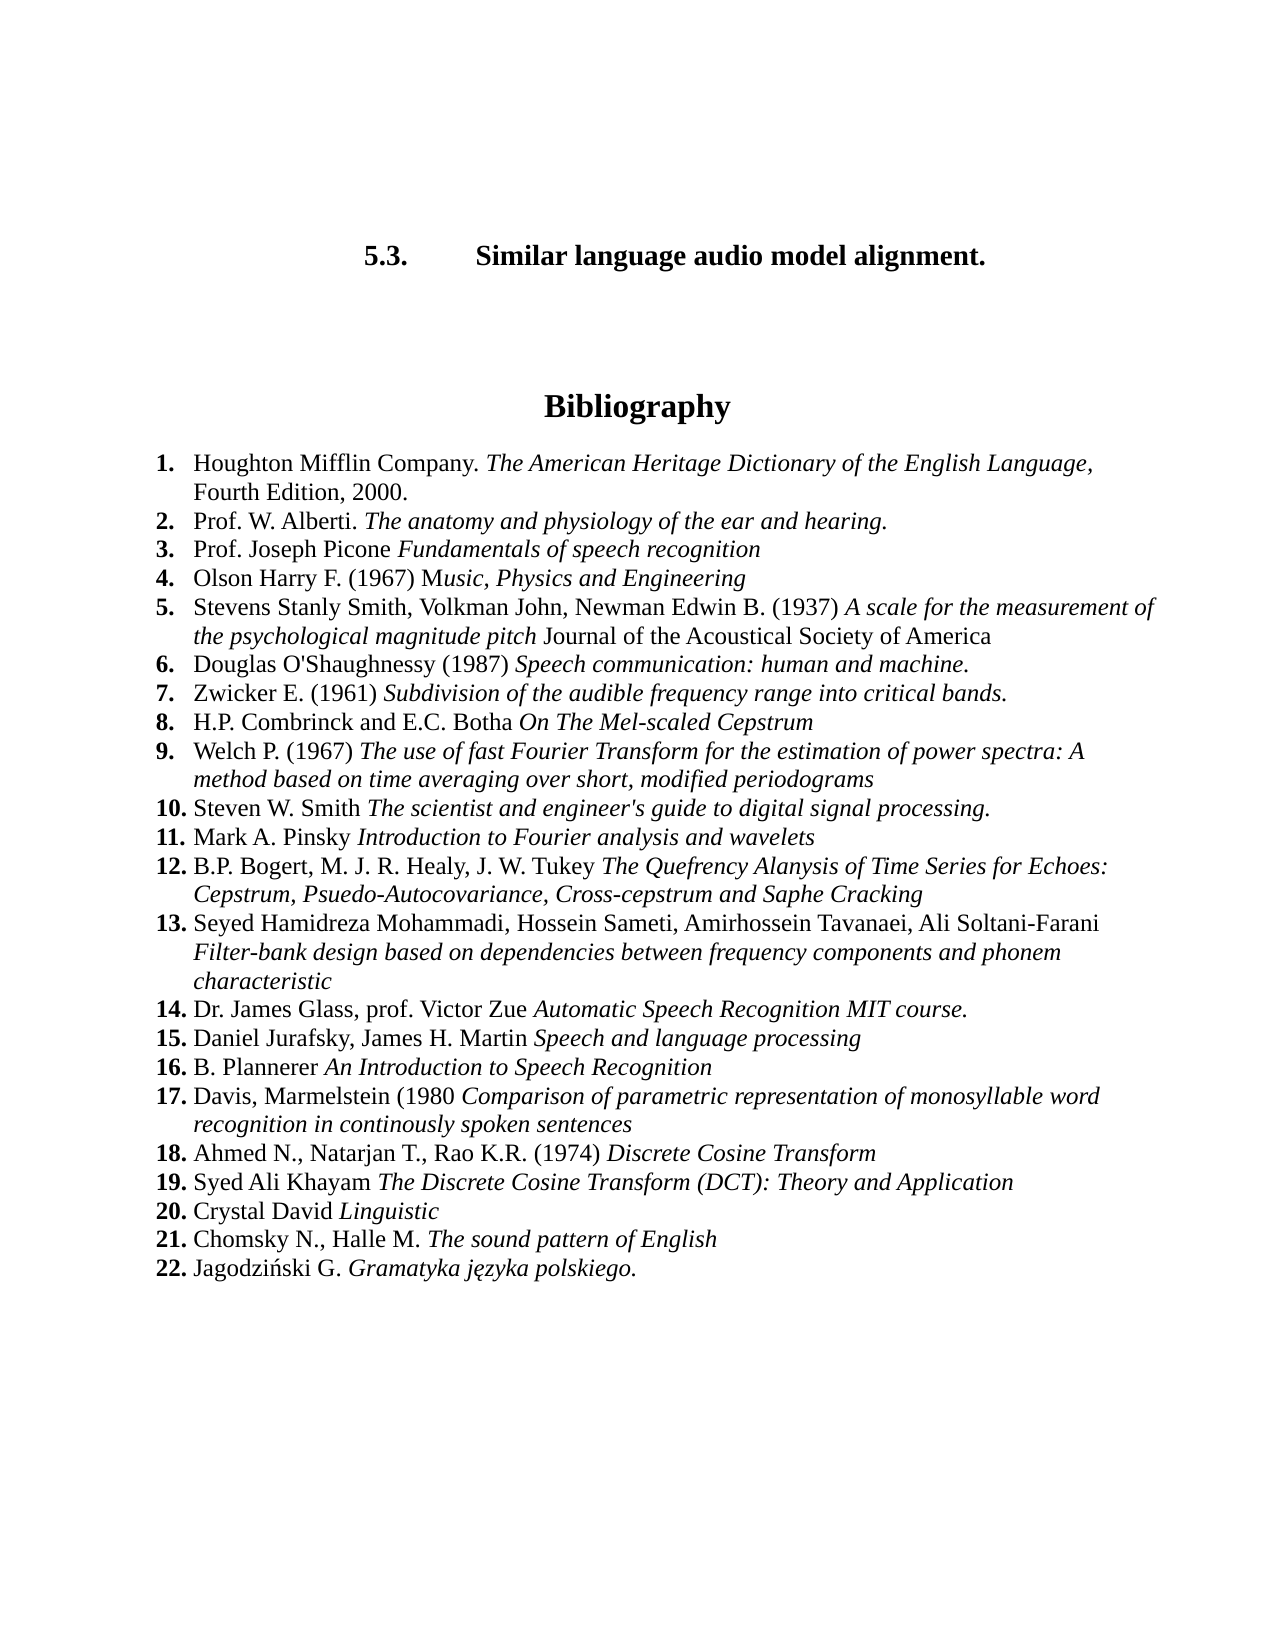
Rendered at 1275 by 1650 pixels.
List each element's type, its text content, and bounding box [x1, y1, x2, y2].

list Ahmed N., Natarjan T., Rao K.R. (1974) Discrete Cosine Transform [156, 1138, 1157, 1167]
text Bibliography [118, 386, 1157, 425]
list Filter-bank design based on dependencies between frequency components and phonem characteristic [156, 937, 1157, 994]
list Olson Harry F. (1967) Music, Physics and Engineering [156, 563, 1157, 592]
list Prof. Joseph Picone Fundamentals of speech recognition [156, 534, 1157, 563]
list Douglas O'Shaughnessy (1987) Speech communication: human and machine. [156, 649, 1157, 678]
list Daniel Jurafsky, James H. Martin Speech and language processing [156, 1023, 1157, 1052]
list Similar language audio model alignment. [193, 238, 1157, 271]
list B. Plannerer An Introduction to Speech Recognition [156, 1052, 1157, 1081]
list Crystal David Linguistic [156, 1196, 1157, 1224]
list Zwicker E. (1961) Subdivision of the audible frequency range into critical bands. [156, 678, 1157, 707]
list Prof. W. Alberti. The anatomy and physiology of the ear and hearing. [156, 506, 1157, 534]
list H.P. Combrinck and E.C. Botha On The Mel-scaled Cepstrum [156, 707, 1157, 736]
list Welch P. (1967) The use of fast Fourier Transform for the estimation of power spectra: A method based on time averaging over short, modified periodograms [156, 736, 1157, 793]
list B.P. Bogert, M. J. R. Healy, J. W. Tukey The Quefrency Alanysis of Time Series for Echoes: Cepstrum, Psuedo-Autocovariance, Cross-cepstrum and Saphe Cracking [156, 851, 1157, 908]
list Steven W. Smith The scientist and engineer's guide to digital signal processing. [156, 793, 1157, 822]
list Davis, Marmelstein (1980 Comparison of parametric representation of monosyllable word recognition in continously spoken sentences [156, 1081, 1157, 1138]
list Houghton Mifflin Company. The American Heritage Dictionary of the English Language, Fourth Edition, 2000. [156, 448, 1157, 506]
list Stevens Stanly Smith, Volkman John, Newman Edwin B. (1937) A scale for the measurement of the psychological magnitude pitch Journal of the Acoustical Society of America [156, 592, 1157, 649]
list Syed Ali Khayam The Discrete Cosine Transform (DCT): Theory and Application [156, 1167, 1157, 1196]
list Chomsky N., Halle M. The sound pattern of English [156, 1224, 1157, 1253]
list Jagodziński G. Gramatyka języka polskiego. [156, 1253, 1157, 1282]
list Mark A. Pinsky Introduction to Fourier analysis and wavelets [156, 822, 1157, 851]
list Dr. James Glass, prof. Victor Zue Automatic Speech Recognition MIT course. [156, 994, 1157, 1023]
list Seyed Hamidreza Mohammadi, Hossein Sameti, Amirhossein Tavanaei, Ali Soltani-Farani [156, 908, 1157, 937]
